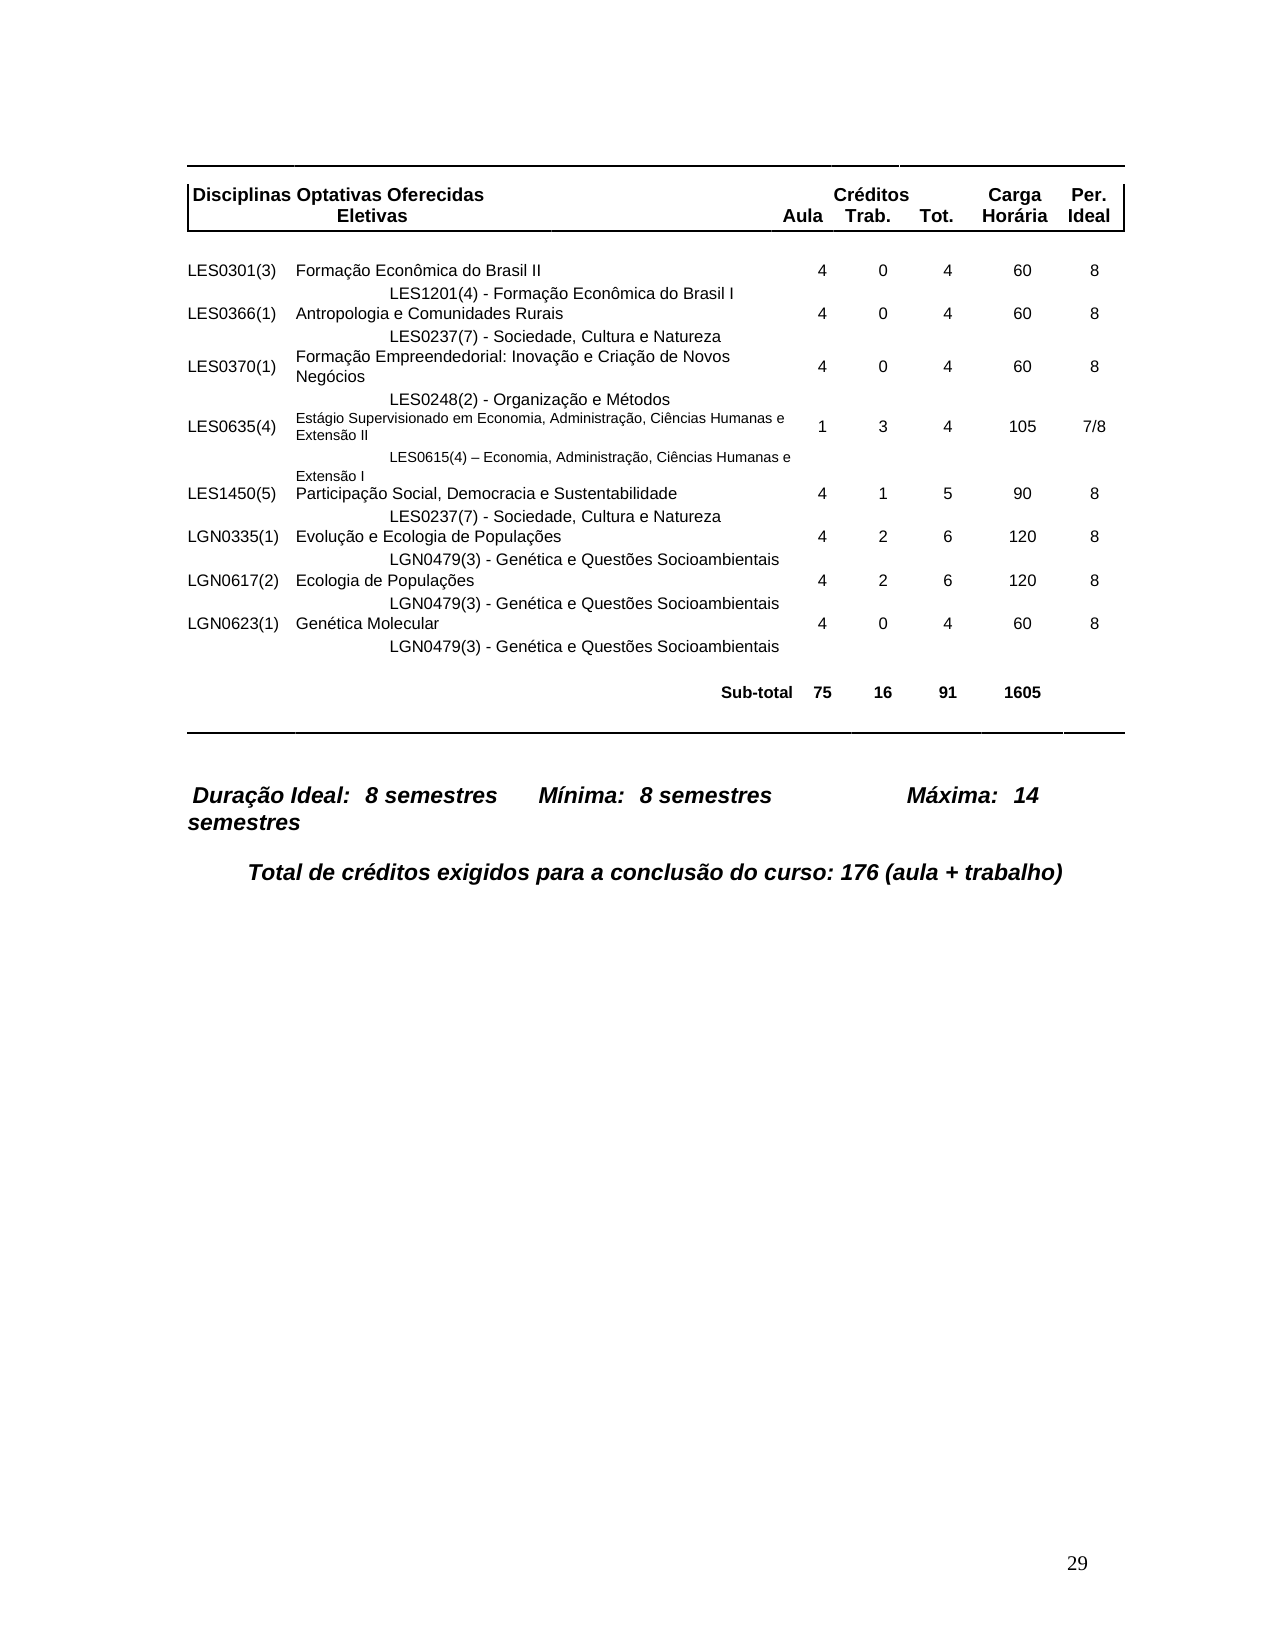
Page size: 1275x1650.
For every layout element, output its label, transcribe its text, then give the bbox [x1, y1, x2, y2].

table_cell 6 [914, 527, 981, 546]
table_cell [187, 323, 296, 347]
table_cell [969, 167, 1058, 184]
table_cell 75 [793, 681, 852, 705]
table_cell 4 [793, 484, 852, 503]
table_cell [793, 280, 852, 304]
table_cell Créditos [771, 184, 971, 205]
table_cell [852, 657, 914, 681]
table_cell 60 [981, 614, 1063, 633]
table_cell 0 [852, 304, 914, 323]
table_cell [914, 280, 981, 304]
table_cell 8 [1064, 304, 1125, 323]
table_header 60 [981, 261, 1063, 280]
table_cell [552, 205, 771, 230]
table_cell [187, 705, 296, 732]
table_cell Eletivas [189, 205, 552, 230]
table_cell [914, 386, 981, 409]
table_cell [981, 705, 1063, 732]
table_cell 4 [793, 527, 852, 546]
table_cell [793, 503, 852, 527]
table_cell 120 [981, 527, 1063, 546]
table_cell [769, 167, 831, 184]
table_header Formação Econômica do Brasil II [296, 261, 793, 280]
table_cell [296, 657, 793, 681]
table_cell 5 [914, 484, 981, 503]
table_cell [1058, 232, 1125, 237]
text Duração Ideal: 8 semestres Mínima: 8 semestres Máxima: 14 semestres [187, 782, 1125, 835]
table_cell [914, 705, 981, 732]
table_cell [852, 386, 914, 409]
table_cell [971, 232, 1058, 237]
table_cell Tot. [902, 205, 971, 230]
table_cell LES0366(1) [187, 304, 296, 323]
table_cell [187, 386, 296, 409]
table_cell [1064, 323, 1125, 347]
table_cell [1064, 443, 1125, 484]
table_cell 91 [914, 681, 981, 705]
table_cell LES0237(7) - Sociedade, Cultura e Natureza [296, 503, 793, 527]
table_cell [1064, 681, 1125, 705]
table_cell [1058, 148, 1125, 165]
table_cell Estágio Supervisionado em Economia, Administração, Ciências Humanas e Extensão II [296, 410, 793, 443]
table_cell Per. [1058, 184, 1123, 205]
table_cell [771, 232, 831, 237]
table_cell LGN0479(3) - Genética e Questões Socioambientais [296, 633, 793, 657]
table_cell [187, 167, 294, 184]
table_cell Aula [771, 205, 834, 230]
table_cell LGN0479(3) - Genética e Questões Socioambientais [296, 546, 793, 570]
table_header 4 [793, 261, 852, 280]
table_cell 4 [793, 614, 852, 633]
table_cell [187, 590, 296, 614]
table_cell [981, 386, 1063, 409]
table_cell 8 [1064, 527, 1125, 546]
table_cell LES0248(2) - Organização e Métodos [296, 386, 793, 409]
table_cell 4 [914, 410, 981, 443]
table_cell [902, 232, 969, 237]
table_cell Evolução e Ecologia de Populações [296, 527, 793, 546]
table_cell [1064, 657, 1125, 681]
table_cell [914, 590, 981, 614]
table_cell [793, 590, 852, 614]
table_cell [1064, 705, 1125, 732]
table_cell LGN0479(3) - Genética e Questões Socioambientais [296, 590, 793, 614]
table_cell Disciplinas Optativas Oferecidas [189, 184, 771, 205]
table_cell [852, 323, 914, 347]
table_cell [552, 232, 769, 237]
table_cell LES0370(1) [187, 347, 296, 386]
table_cell 1605 [981, 681, 1063, 705]
table_cell [981, 590, 1063, 614]
table_cell [187, 503, 296, 527]
table_header 8 [1064, 261, 1125, 280]
table_cell [852, 443, 914, 484]
table_cell [1064, 633, 1125, 657]
table_cell [294, 167, 769, 184]
table_cell LES0237(7) - Sociedade, Cultura e Natureza [296, 323, 793, 347]
table_cell [981, 280, 1063, 304]
table_cell [981, 633, 1063, 657]
table_cell [831, 167, 899, 184]
table_cell 7/8 [1064, 410, 1125, 443]
table_cell [914, 546, 981, 570]
table_cell [914, 633, 981, 657]
table_cell LGN0617(2) [187, 570, 296, 589]
table_cell [852, 503, 914, 527]
table_header LES0301(3) [187, 261, 296, 280]
table_cell [914, 323, 981, 347]
table_cell [793, 443, 852, 484]
table_cell Carga [971, 184, 1058, 205]
table_cell 4 [914, 347, 981, 386]
table_cell [981, 657, 1063, 681]
table_header 0 [852, 261, 914, 280]
table_cell [187, 681, 296, 705]
table_cell [187, 148, 294, 165]
table_cell [793, 386, 852, 409]
table_cell 8 [1064, 614, 1125, 633]
table_cell Genética Molecular [296, 614, 793, 633]
table_cell 120 [981, 570, 1063, 589]
table_cell 4 [793, 304, 852, 323]
table_cell [793, 323, 852, 347]
table_cell [900, 167, 969, 184]
table_cell 105 [981, 410, 1063, 443]
table_cell [981, 443, 1063, 484]
table_cell [187, 280, 296, 304]
table_cell 4 [914, 304, 981, 323]
table_cell [852, 546, 914, 570]
table_cell [187, 232, 294, 237]
table_cell LGN0623(1) [187, 614, 296, 633]
table_cell 16 [852, 681, 914, 705]
table_cell 90 [981, 484, 1063, 503]
table_cell [914, 443, 981, 484]
table_cell LGN0335(1) [187, 527, 296, 546]
table_cell Antropologia e Comunidades Rurais [296, 304, 793, 323]
table_cell 60 [981, 304, 1063, 323]
table_cell 3 [852, 410, 914, 443]
table_cell [1064, 590, 1125, 614]
table_cell 8 [1064, 484, 1125, 503]
table_cell [793, 705, 852, 732]
table_cell LES1201(4) - Formação Econômica do Brasil I [296, 280, 793, 304]
table_cell 2 [852, 527, 914, 546]
table_cell [969, 148, 1058, 165]
table_cell [187, 657, 296, 681]
table_cell [187, 633, 296, 657]
table_cell Participação Social, Democracia e Sustentabilidade [296, 484, 793, 503]
table_cell [900, 148, 969, 165]
table_cell 4 [914, 614, 981, 633]
table_cell [1064, 280, 1125, 304]
table_cell [1058, 167, 1125, 184]
table_cell [831, 148, 899, 165]
table_cell 0 [852, 347, 914, 386]
table_cell Ideal [1058, 205, 1123, 230]
table_cell [1064, 386, 1125, 409]
table_cell 2 [852, 570, 914, 589]
table_cell [294, 148, 769, 165]
table_cell [1064, 503, 1125, 527]
table_cell [852, 633, 914, 657]
table_cell 1 [793, 410, 852, 443]
table_cell 1 [852, 484, 914, 503]
table_cell 60 [981, 347, 1063, 386]
table_cell [187, 546, 296, 570]
table_cell Sub-total [296, 681, 793, 705]
table_cell 8 [1064, 570, 1125, 589]
table_cell [852, 705, 914, 732]
table_cell [793, 546, 852, 570]
table_cell [981, 503, 1063, 527]
table_cell [1064, 546, 1125, 570]
table_cell 4 [793, 347, 852, 386]
table_header 4 [914, 261, 981, 280]
table_cell Trab. [834, 205, 902, 230]
table_cell [914, 657, 981, 681]
table_cell 8 [1064, 347, 1125, 386]
table_cell Ecologia de Populações [296, 570, 793, 589]
table_cell LES1450(5) [187, 484, 296, 503]
table_cell Formação Empreendedorial: Inovação e Criação de Novos Negócios [296, 347, 793, 386]
table_cell [981, 323, 1063, 347]
table_cell 6 [914, 570, 981, 589]
table_cell [852, 590, 914, 614]
table_cell [294, 232, 552, 237]
table_cell [981, 546, 1063, 570]
table_cell LES0615(4) – Economia, Administração, Ciências Humanas e Extensão I [296, 443, 793, 484]
table_cell 0 [852, 614, 914, 633]
table_cell [769, 148, 831, 165]
table_cell [793, 657, 852, 681]
table_cell [296, 705, 793, 732]
table_cell [187, 443, 296, 484]
table_cell Horária [971, 205, 1058, 230]
table_cell [914, 503, 981, 527]
table_cell [852, 280, 914, 304]
table_cell [793, 633, 852, 657]
text Total de créditos exigidos para a conclusão do curso: 176 (aula + trabalho) [187, 859, 1125, 885]
table_cell LES0635(4) [187, 410, 296, 443]
table_cell [834, 232, 899, 237]
table_cell 4 [793, 570, 852, 589]
